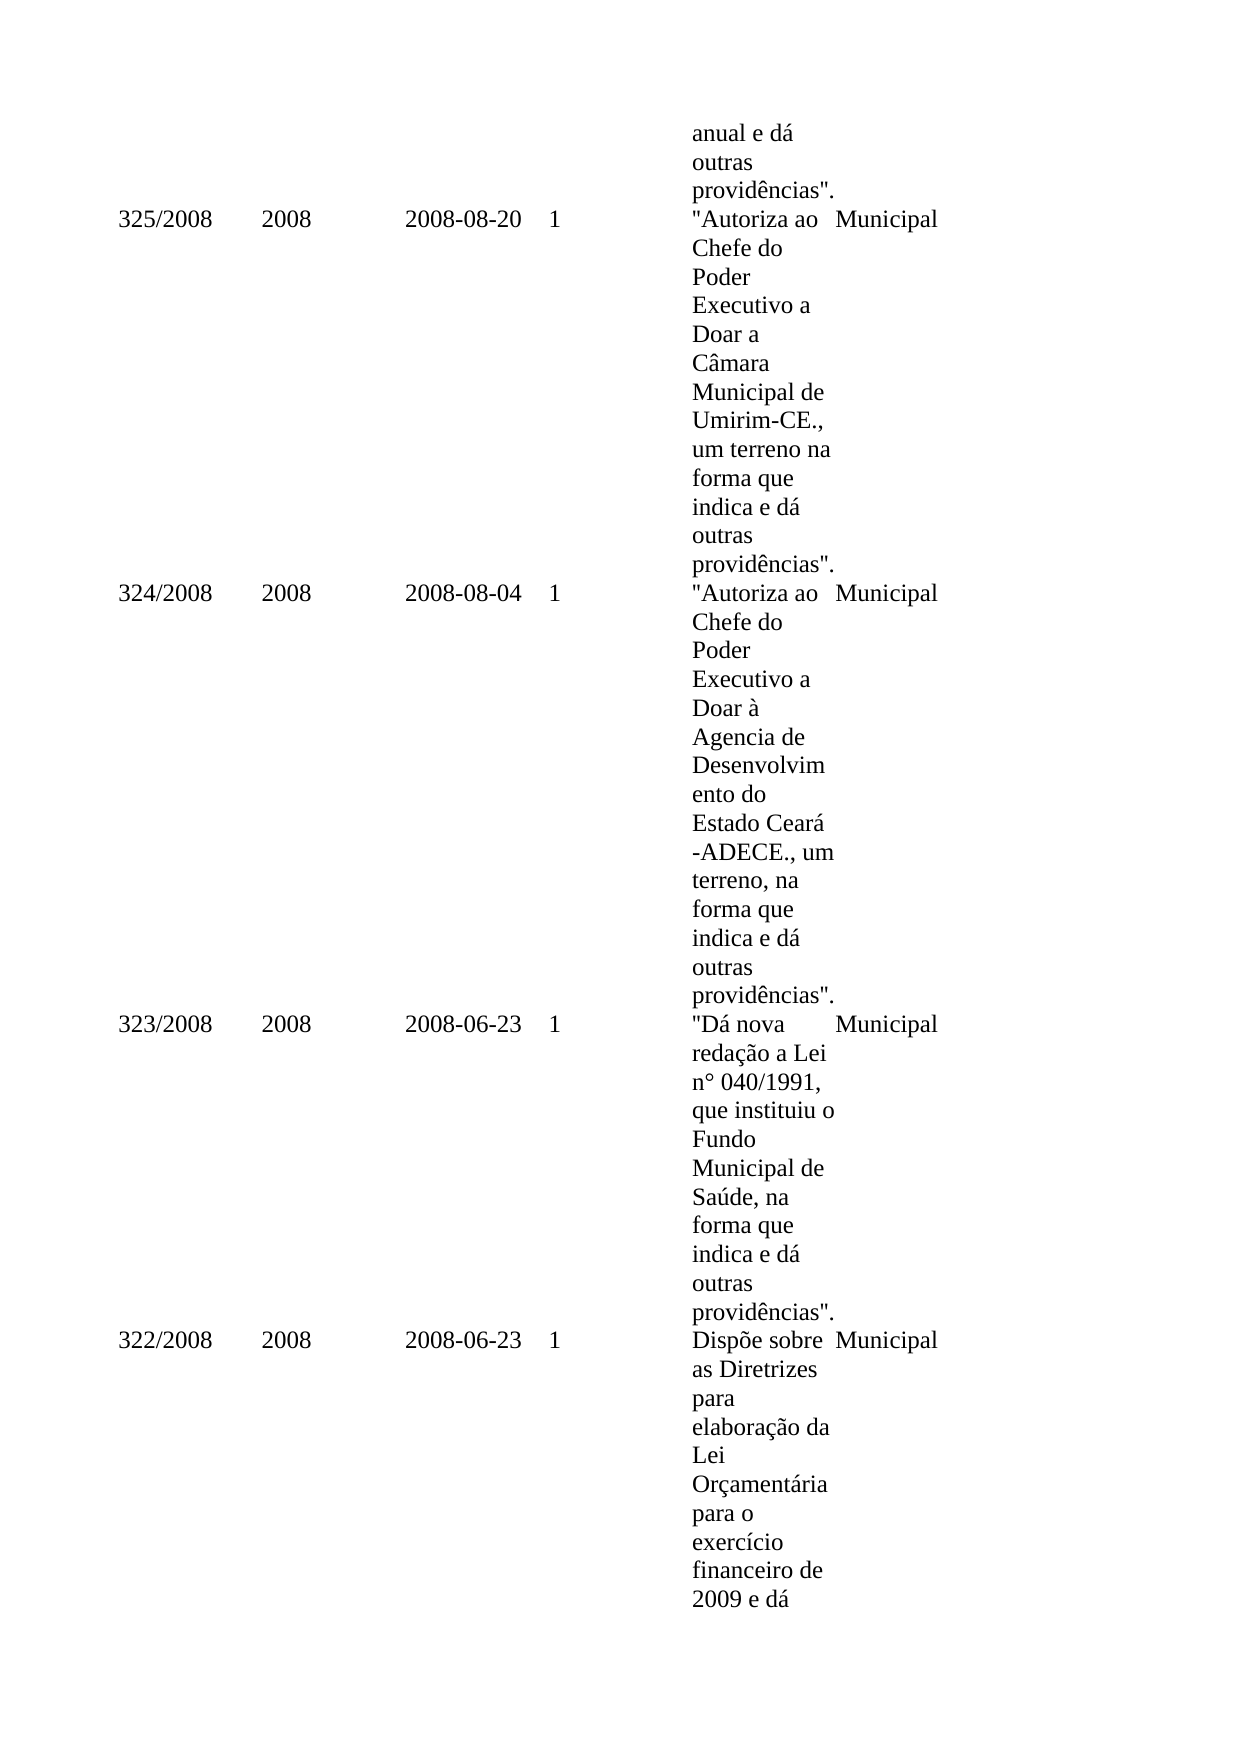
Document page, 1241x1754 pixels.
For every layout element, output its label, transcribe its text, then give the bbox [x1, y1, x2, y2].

table_cell Municipal [835, 578, 979, 1009]
table_cell 322/2008 [118, 1326, 261, 1613]
table_cell [405, 118, 548, 204]
table_cell 325/2008 [118, 204, 261, 578]
table_cell ''Autoriza ao Chefe do Poder Executivo a Doar a Câmara Municipal de Umirim-CE., um terreno na forma que indica e dá outras providências''. [692, 204, 835, 578]
table_cell 2008 [261, 578, 405, 1009]
table_cell anual e dá outras providências''. [692, 118, 835, 204]
table_cell Municipal [835, 204, 979, 578]
table_cell [979, 204, 1122, 578]
table_cell Municipal [835, 1326, 979, 1613]
table_cell ''Autoriza ao Chefe do Poder Executivo a Doar à Agencia de Desenvolvimento do Estado Ceará -ADECE., um terreno, na forma que indica e dá outras providências''. [692, 578, 835, 1009]
table_cell 1 [548, 578, 692, 1009]
table_cell 2008 [261, 1326, 405, 1613]
table_cell 324/2008 [118, 578, 261, 1009]
table_cell [548, 118, 692, 204]
table_cell [118, 118, 261, 204]
table_cell Dispõe sobre as Diretrizes para elaboração da Lei Orçamentária para o exercício financeiro de 2009 e dá [692, 1326, 835, 1613]
table_cell [261, 118, 405, 204]
table_cell 323/2008 [118, 1009, 261, 1326]
table_cell [835, 118, 979, 204]
table_cell [979, 578, 1122, 1009]
table_cell 2008-06-23 [405, 1326, 548, 1613]
table_cell 2008-06-23 [405, 1009, 548, 1326]
table_cell Municipal [835, 1009, 979, 1326]
table_cell 1 [548, 204, 692, 578]
table_cell 1 [548, 1009, 692, 1326]
table_cell ''Dá nova redação a Lei n° 040/1991, que instituiu o Fundo Municipal de Saúde, na forma que indica e dá outras providências''. [692, 1009, 835, 1326]
table_cell [979, 1009, 1122, 1326]
table_cell [979, 118, 1122, 204]
table_cell 2008 [261, 1009, 405, 1326]
table_cell 2008-08-20 [405, 204, 548, 578]
table_cell 1 [548, 1326, 692, 1613]
table_cell 2008 [261, 204, 405, 578]
table_cell 2008-08-04 [405, 578, 548, 1009]
table_cell [979, 1326, 1122, 1613]
